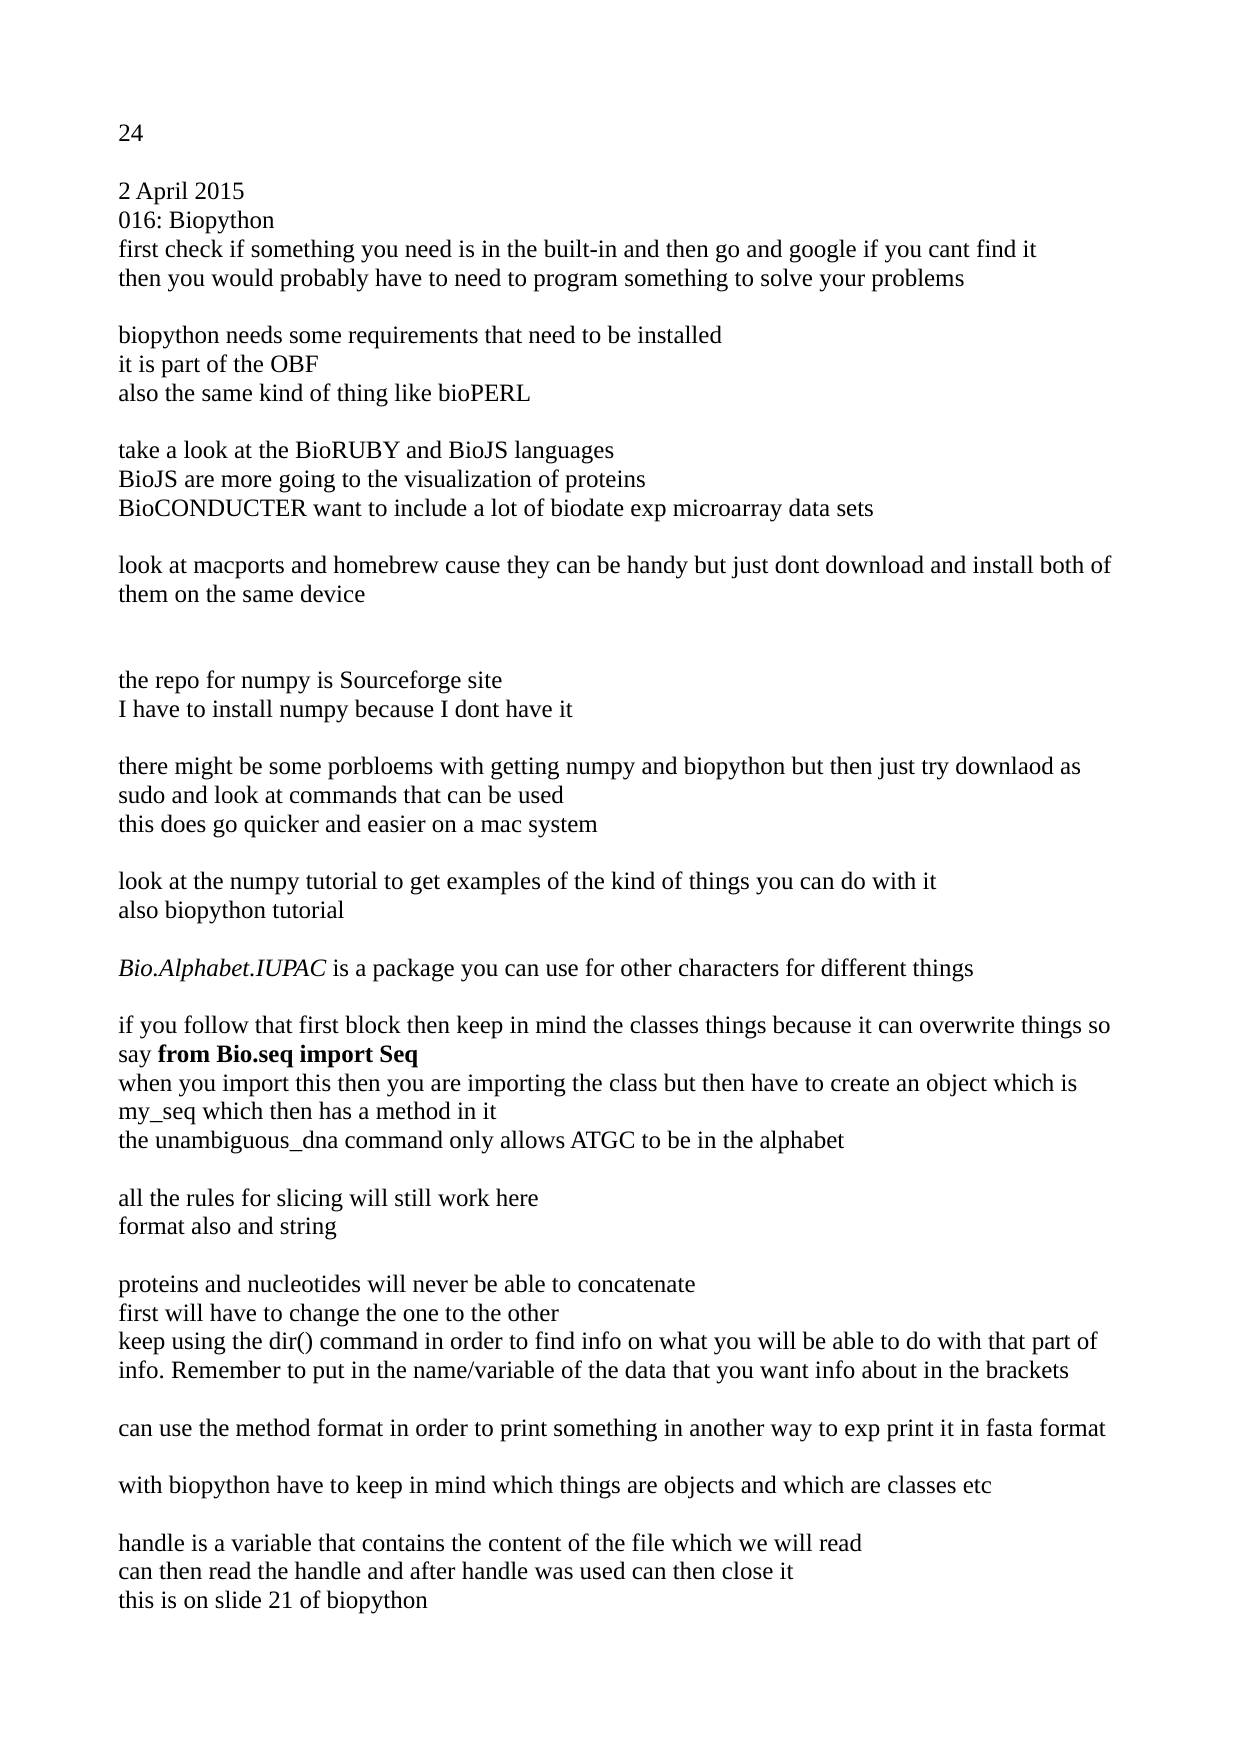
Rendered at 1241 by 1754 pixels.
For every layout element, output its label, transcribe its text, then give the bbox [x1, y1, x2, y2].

text 016: Biopython [118, 205, 1122, 234]
text first will have to change the one to the other [118, 1298, 1122, 1326]
text the repo for numpy is Sourceforge site [118, 665, 1122, 694]
text keep using the dir() command in order to find info on what you will be able to do with that part of info. Remember to put in the name/variable of the data that you want info about in the brackets [118, 1326, 1122, 1384]
text 2 April 2015 [118, 176, 1122, 205]
text can use the method format in order to print something in another way to exp print it in fasta format [118, 1413, 1122, 1441]
text this does go quicker and easier on a mac system [118, 809, 1122, 838]
text look at macports and homebrew cause they can be handy but just dont download and install both of them on the same device [118, 550, 1122, 608]
text proteins and nucleotides will never be able to concatenate [118, 1269, 1122, 1298]
text all the rules for slicing will still work here [118, 1183, 1122, 1211]
text I have to install numpy because I dont have it [118, 694, 1122, 723]
text also the same kind of thing like bioPERL [118, 378, 1122, 406]
text there might be some porbloems with getting numpy and biopython but then just try downlaod as sudo and look at commands that can be used [118, 751, 1122, 809]
text take a look at the BioRUBY and BioJS languages [118, 435, 1122, 464]
text biopython needs some requirements that need to be installed [118, 320, 1122, 349]
text first check if something you need is in the built-in and then go and google if you cant find it [118, 234, 1122, 263]
text it is part of the OBF [118, 349, 1122, 378]
text Bio.Alphabet.IUPAC is a package you can use for other characters for different things [118, 953, 1122, 981]
text can then read the handle and after handle was used can then close it [118, 1556, 1122, 1585]
text this is on slide 21 of biopython [118, 1585, 1122, 1614]
text BioCONDUCTER want to include a lot of biodate exp microarray data sets [118, 493, 1122, 521]
text when you import this then you are importing the class but then have to create an object which is my_seq which then has a method in it [118, 1068, 1122, 1125]
text with biopython have to keep in mind which things are objects and which are classes etc [118, 1470, 1122, 1499]
text also biopython tutorial [118, 895, 1122, 924]
text look at the numpy tutorial to get examples of the kind of things you can do with it [118, 866, 1122, 895]
text then you would probably have to need to program something to solve your problems [118, 263, 1122, 291]
text the unambiguous_dna command only allows ATGC to be in the alphabet [118, 1125, 1122, 1154]
text if you follow that first block then keep in mind the classes things because it can overwrite things so say from Bio.seq import Seq [118, 1010, 1122, 1068]
text BioJS are more going to the visualization of proteins [118, 464, 1122, 493]
text format also and string [118, 1211, 1122, 1240]
text handle is a variable that contains the content of the file which we will read [118, 1528, 1122, 1556]
